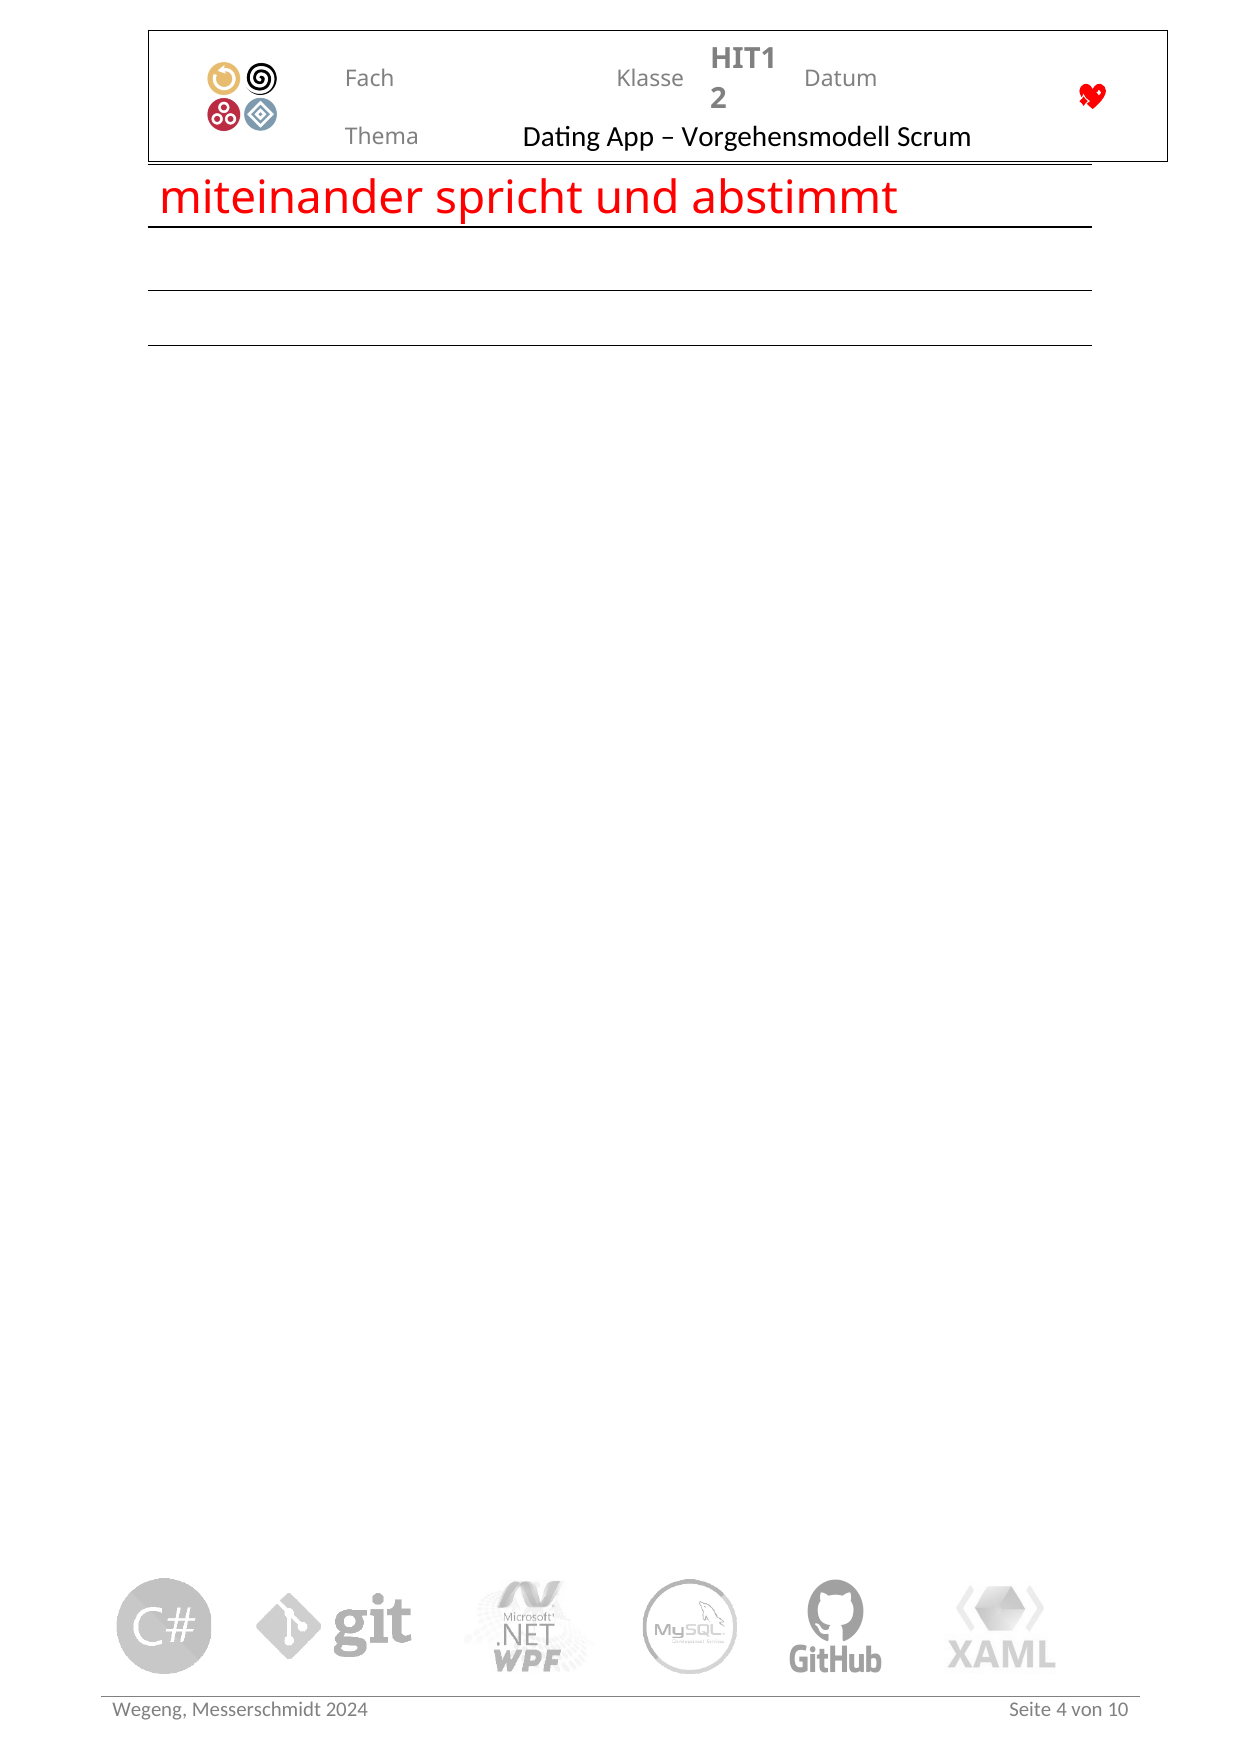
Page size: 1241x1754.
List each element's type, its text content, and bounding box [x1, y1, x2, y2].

picture [201, 59, 281, 132]
table_cell miteinander spricht und abstimmt [148, 165, 1092, 226]
table_cell [148, 228, 1092, 290]
picture [937, 1578, 1066, 1674]
picture [456, 1579, 599, 1674]
picture [116, 1578, 212, 1674]
picture [808, 1578, 885, 1674]
picture [642, 1579, 737, 1674]
picture [256, 1593, 412, 1659]
table_cell [148, 291, 1092, 344]
